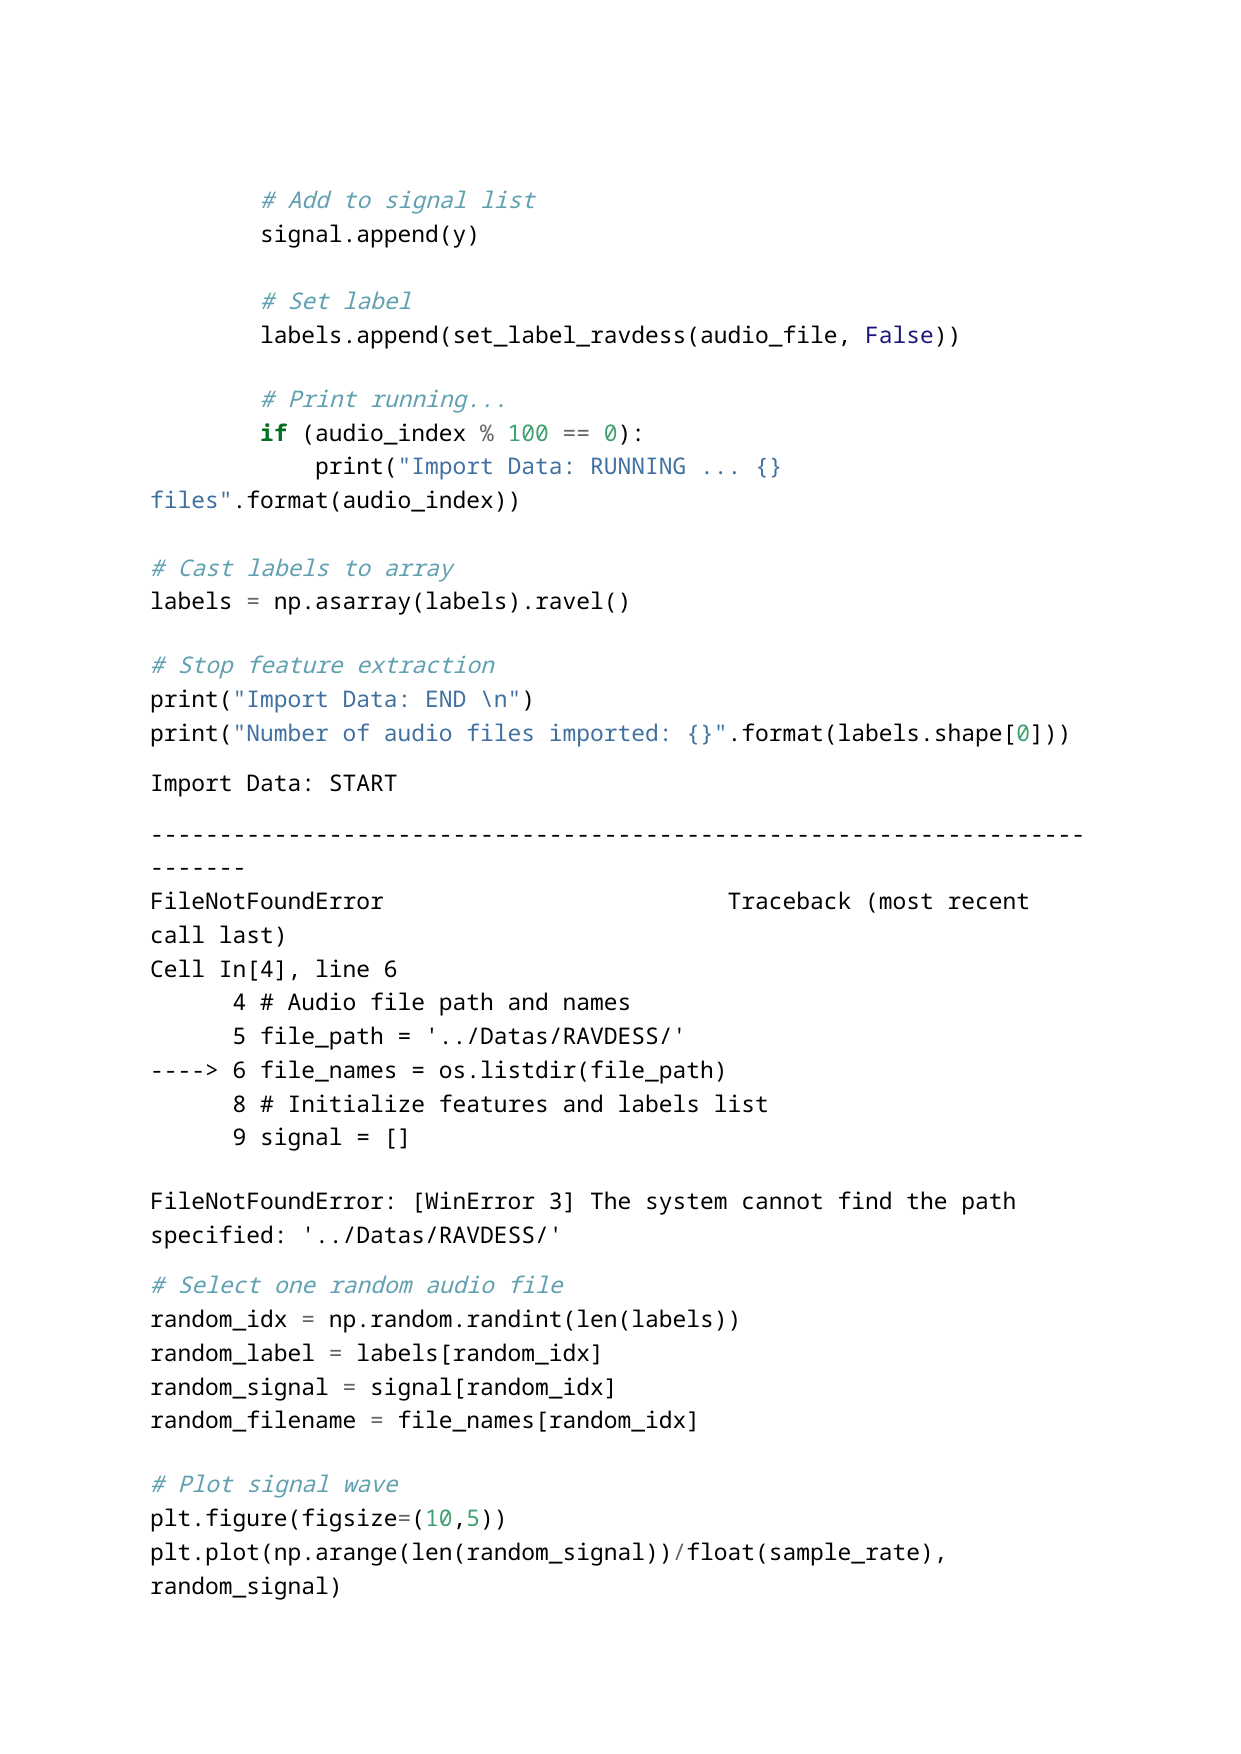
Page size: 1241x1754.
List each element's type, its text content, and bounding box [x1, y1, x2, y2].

text --------------------------------------------------------------------------- FileNotFoundError Traceback (most recent call last) Cell In[4], line 6 4 # Audio file path and names 5 file_path = '../Datas/RAVDESS/' ----> 6 file_names = os.listdir(file_path) 8 # Initialize features and labels list 9 signal = [] FileNotFoundError: [WinError 3] The system cannot find the path specified: '../Datas/RAVDESS/' [150, 817, 1090, 1250]
text # Add to signal list signal.append(y) # Set label labels.append(set_label_ravdess(audio_file, False)) # Print running... if (audio_index % 100 == 0): print("Import Data: RUNNING ... {} files".format(audio_index)) # Cast labels to array labels = np.asarray(labels).ravel() # Stop feature extraction print("Import Data: END \n") print("Number of audio files imported: {}".format(labels.shape[0])) [150, 150, 1090, 748]
text # Select one random audio file random_idx = np.random.randint(len(labels)) random_label = labels[random_idx] random_signal = signal[random_idx] random_filename = file_names[random_idx] # Plot signal wave plt.figure(figsize=(10,5)) plt.plot(np.arange(len(random_signal))/float(sample_rate), random_signal) [150, 1269, 1090, 1601]
text Import Data: START [150, 767, 1090, 798]
